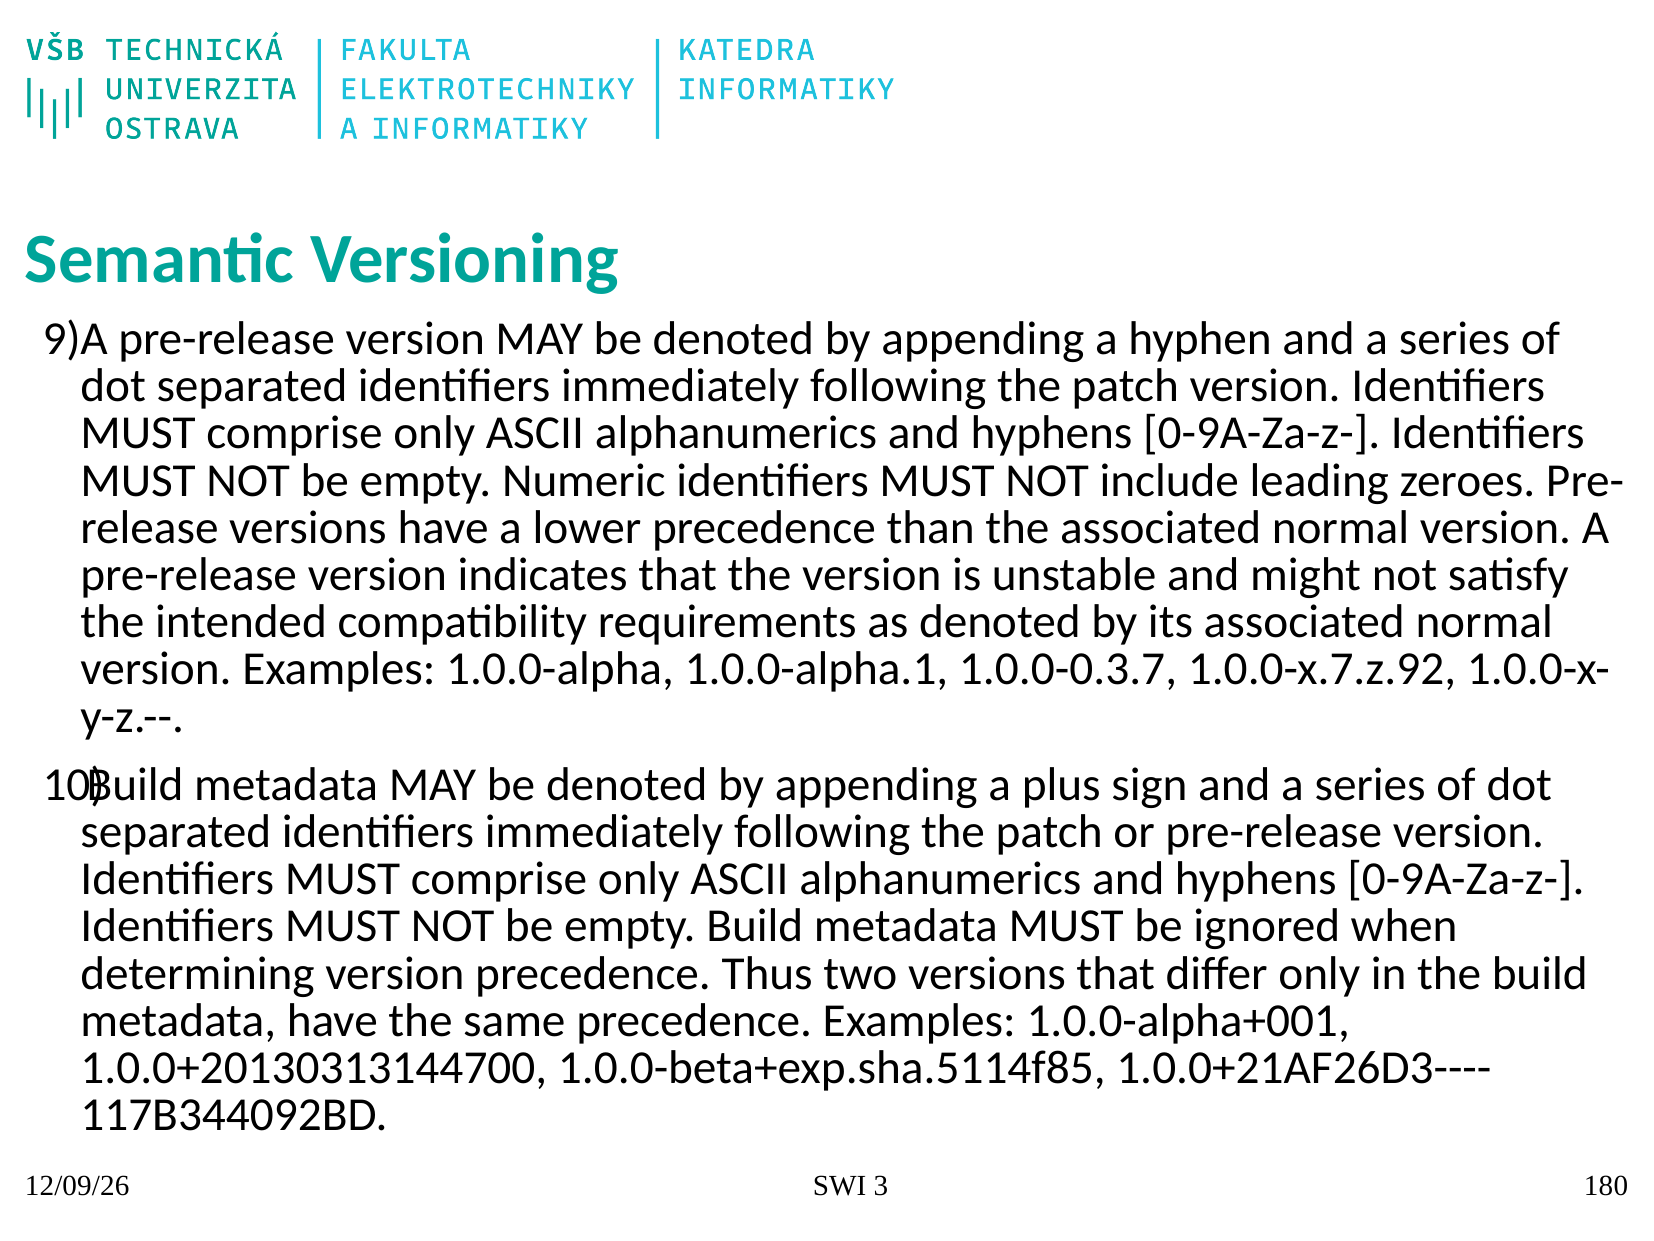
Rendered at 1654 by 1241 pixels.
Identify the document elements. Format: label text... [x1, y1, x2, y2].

picture [26, 31, 894, 139]
title Semantic Versioning [24, 169, 1629, 300]
list A pre-release version MAY be denoted by appending a hyphen and a series of dot separated identifiers immediately following the patch version. Identifiers MUST comprise only ASCII alphanumerics and hyphens [0-9A-Za-z-]. Identifiers MUST NOT be empty. Numeric identifiers MUST NOT include leading zeroes. Pre-release versions have a lower precedence than the associated normal version. A pre-release version indicates that the version is unstable and might not satisfy the intended compatibility requirements as denoted by its associated normal version. Examples: 1.0.0-alpha, 1.0.0-alpha.1, 1.0.0-0.3.7, 1.0.0-x.7.z.92, 1.0.0-x-y-z.--. Build metadata MAY be denoted by appending a plus sign and a series of dot separated identifiers immediately following the patch or pre-release version. Identifiers MUST comprise only ASCII alphanumerics and hyphens [0-9A-Za-z-]. Identifiers MUST NOT be empty. Build metadata MUST be ignored when determining version precedence. Thus two versions that differ only in the build metadata, have the same precedence. Examples: 1.0.0-alpha+001, 1.0.0+20130313144700, 1.0.0-beta+exp.sha.5114f85, 1.0.0+21AF26D3----117B344092BD. [30, 318, 1629, 1146]
